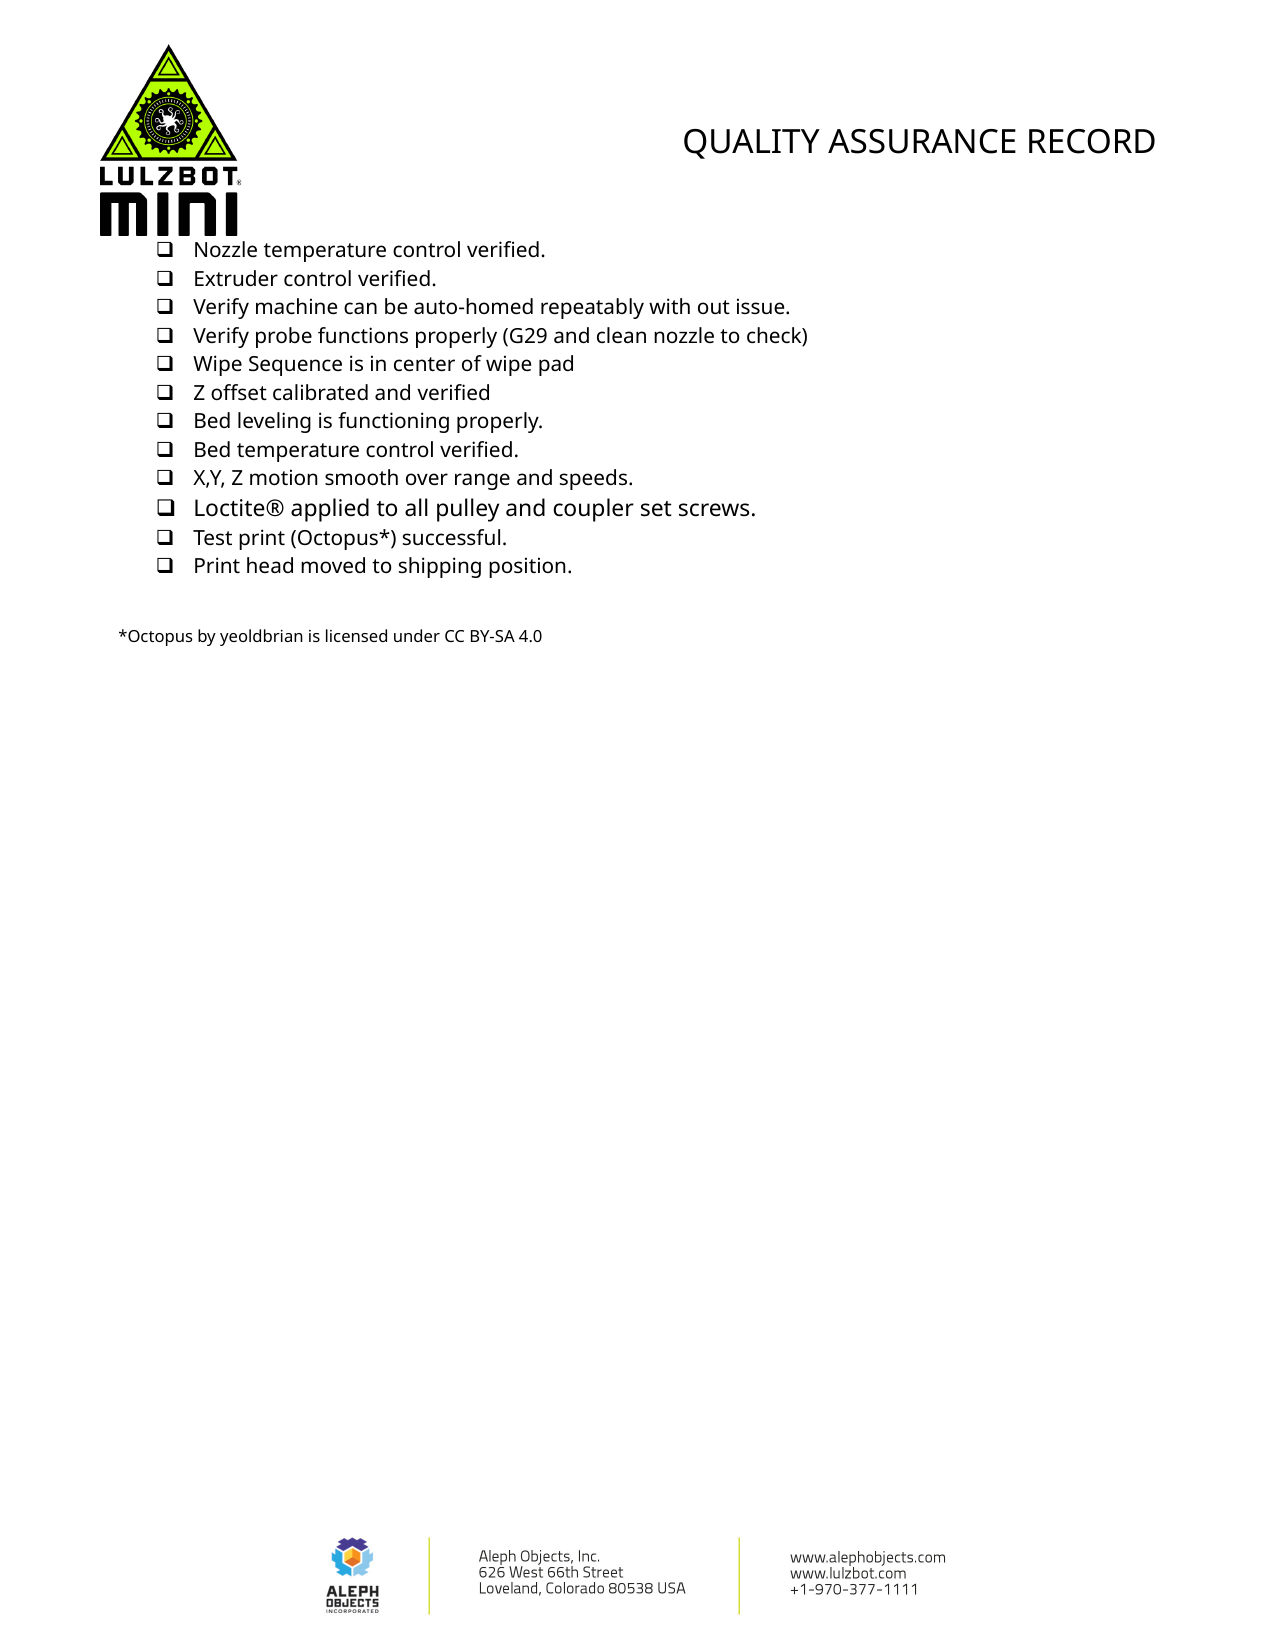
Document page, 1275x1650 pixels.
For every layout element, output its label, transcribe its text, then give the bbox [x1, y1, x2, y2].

list Nozzle temperature control verified. [156, 193, 1157, 264]
picture [0, 1500, 1275, 1650]
list Bed leveling is functioning properly. [156, 406, 1176, 435]
text *Octopus by yeoldbrian is licensed under CC BY-SA 4.0 [118, 625, 1157, 648]
list Verify machine can be auto-homed repeatably with out issue. [156, 292, 1157, 321]
list X,Y, Z motion smooth over range and speeds. [156, 463, 1176, 492]
list Extruder control verified. [156, 264, 1157, 292]
list Z offset calibrated and verified [156, 378, 1157, 406]
list Loctite® applied to all pulley and coupler set screws. [156, 492, 1157, 523]
list Wipe Sequence is in center of wipe pad [156, 349, 1157, 378]
list Test print (Octopus*) successful. [156, 523, 1176, 551]
picture [100, 44, 242, 236]
list Bed temperature control verified. [156, 435, 1157, 463]
list Verify probe functions properly (G29 and clean nozzle to check) [156, 321, 1157, 349]
list Print head moved to shipping position. [156, 551, 1157, 580]
